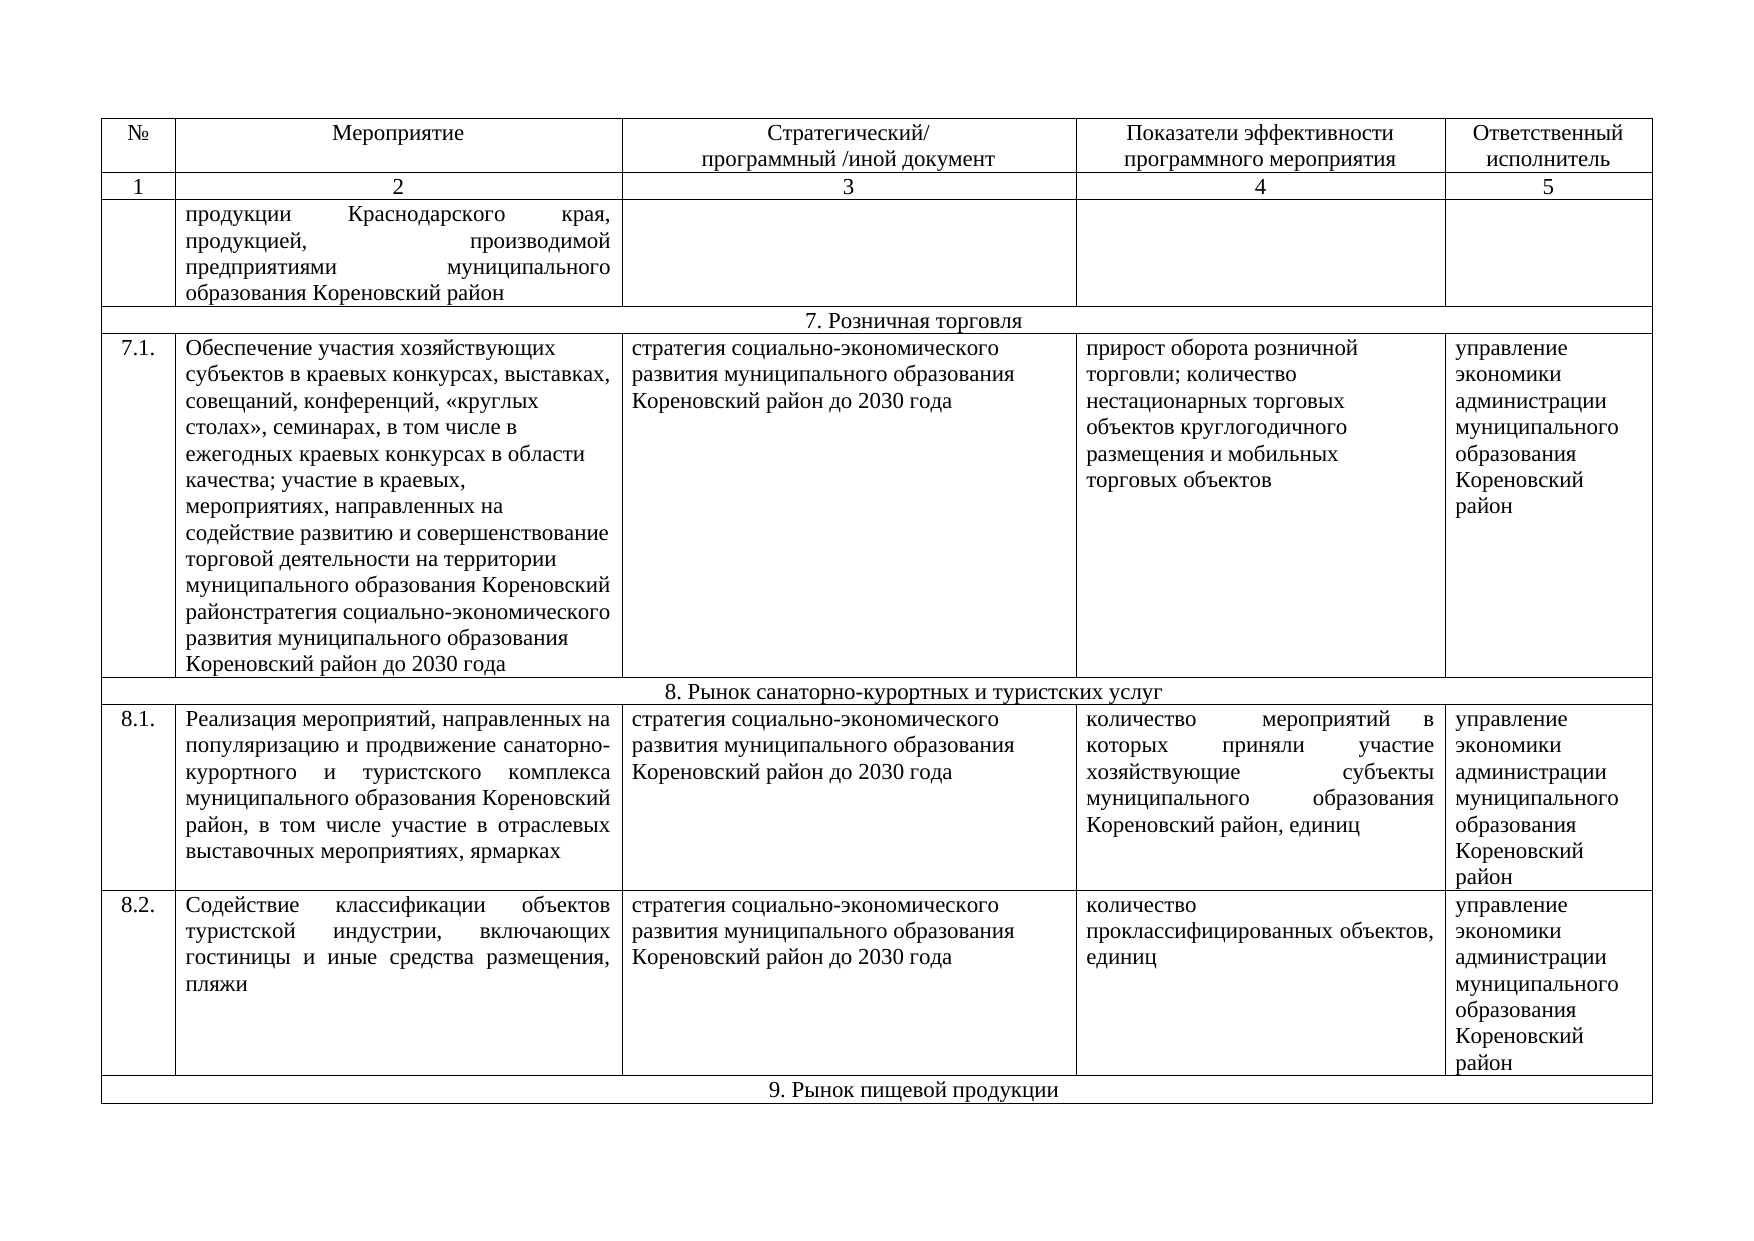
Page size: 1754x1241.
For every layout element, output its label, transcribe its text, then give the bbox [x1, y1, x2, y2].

table_cell 3 [623, 173, 1076, 199]
table_cell стратегия социально-экономического развития муниципального образования Кореновский район до 2030 года [623, 705, 1076, 890]
table_cell Обеспечение участия хозяйствующих субъектов в краевых конкурсах, выставках, совещаний, конференций, «круглых столах», семинарах, в том числе в ежегодных краевых конкурсах в области качества; участие в краевых, мероприятиях, направленных на содействие развитию и совершенствование торговой деятельности на территории муниципального образования Кореновский районстратегия социально-экономического развития муниципального образования Кореновский район до 2030 года [176, 334, 622, 677]
table_cell 2 [176, 173, 622, 199]
table_cell 1 [102, 173, 175, 199]
table_cell 5 [1446, 173, 1652, 199]
table_cell количество мероприятий в которых приняли участие хозяйствующие субъекты муниципального образования Кореновский район, единиц [1077, 705, 1445, 890]
table_cell 4 [1077, 173, 1445, 199]
table_cell [102, 200, 175, 306]
table_cell управление экономики администрации муниципального образования Кореновский район [1446, 334, 1652, 677]
table_cell стратегия социально-экономического развития муниципального образования Кореновский район до 2030 года [623, 334, 1076, 677]
table_cell [1446, 200, 1652, 306]
table_cell 7. Розничная торговля [102, 307, 1652, 333]
table_header Показатели эффективности программного мероприятия [1077, 119, 1445, 172]
table_cell [623, 200, 1076, 306]
table_cell продукции Краснодарского края, продукцией, производимой предприятиями муниципального образования Кореновский район [176, 200, 622, 306]
table_cell 9. Рынок пищевой продукции [102, 1076, 1652, 1103]
table_cell Реализация мероприятий, направленных на популяризацию и продвижение санаторно-курортного и туристского комплекса муниципального образования Кореновский район, в том числе участие в отраслевых выставочных мероприятиях, ярмарках [176, 705, 622, 890]
table_cell стратегия социально-экономического развития муниципального образования Кореновский район до 2030 года [623, 891, 1076, 1075]
table_cell [1077, 200, 1445, 306]
table_cell 7.1. [102, 334, 175, 677]
table_header Стратегический/ программный /иной документ [623, 119, 1076, 172]
table_cell Содействие классификации объектов туристской индустрии, включающих гостиницы и иные средства размещения, пляжи [176, 891, 622, 1075]
table_header № [102, 119, 175, 172]
table_cell 8.1. [102, 705, 175, 890]
table_cell управление экономики администрации муниципального образования Кореновский район [1446, 705, 1652, 890]
table_cell управление экономики администрации муниципального образования Кореновский район [1446, 891, 1652, 1075]
table_cell прирост оборота розничной торговли; количество нестационарных торговых объектов круглогодичного размещения и мобильных торговых объектов [1077, 334, 1445, 677]
table_cell количество проклассифицированных объектов, единиц [1077, 891, 1445, 1075]
table_cell 8.2. [102, 891, 175, 1075]
table_header Ответственный исполнитель [1446, 119, 1652, 172]
table_cell 8. Рынок санаторно-курортных и туристских услуг [102, 678, 1652, 704]
table_header Мероприятие [176, 119, 622, 172]
